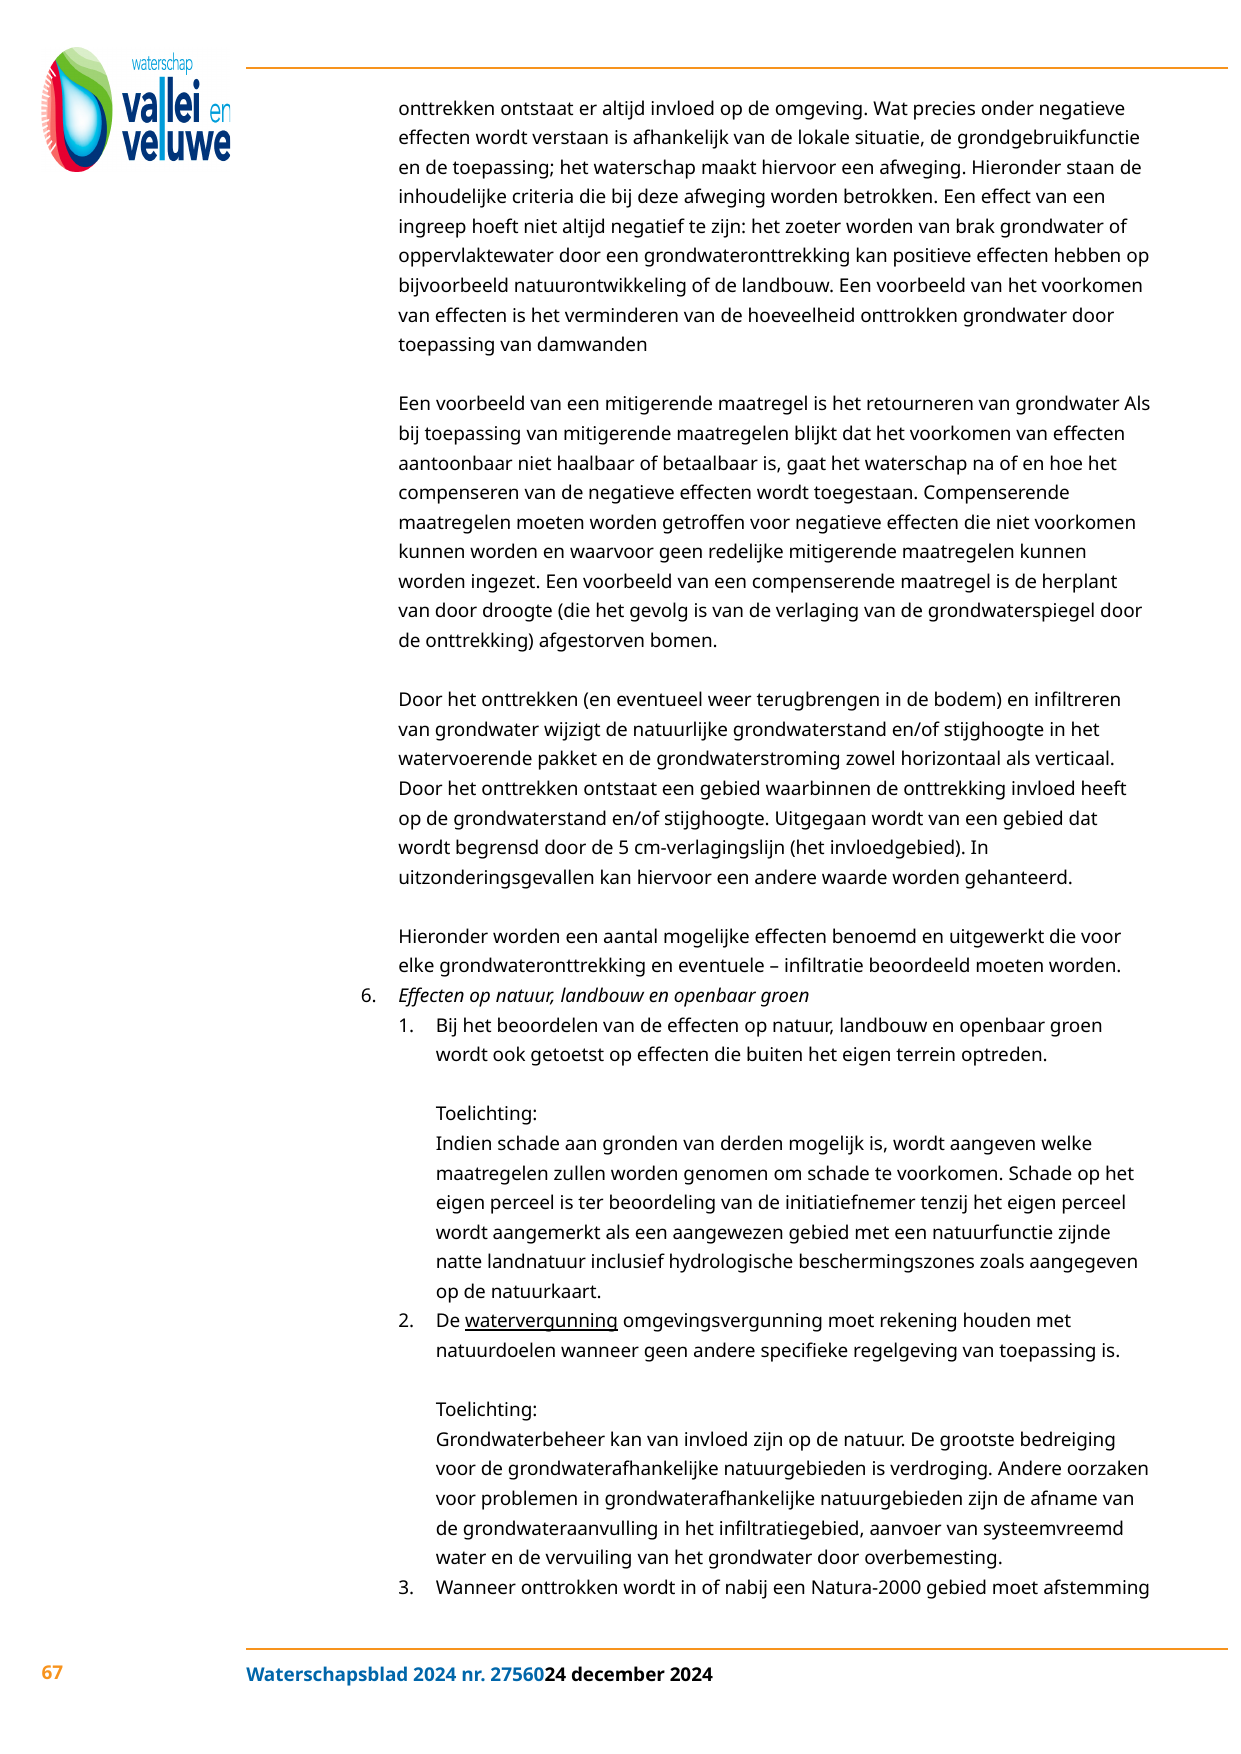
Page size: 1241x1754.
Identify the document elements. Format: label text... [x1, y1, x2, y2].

list onttrekken ontstaat er altijd invloed op de omgeving. Wat precies onder negatieve effecten wordt verstaan is afhankelijk van de lokale situatie, de grondgebruikfunctie en de toepassing; het waterschap maakt hiervoor een afweging. Hieronder staan de inhoudelijke criteria die bij deze afweging worden betrokken. Een effect van een ingreep hoeft niet altijd negatief te zijn: het zoeter worden van brak grondwater of oppervlaktewater door een grondwateronttrekking kan positieve effecten hebben op bijvoorbeeld natuurontwikkeling of de landbouw. Een voorbeeld van het voorkomen van effecten is het verminderen van de hoeveelheid onttrokken grondwater door toepassing van damwanden [361, 95, 1152, 357]
list Toelichting: [398, 1396, 1152, 1422]
list Hieronder worden een aantal mogelijke effecten benoemd en uitgewerkt die voor elke grondwateronttrekking en eventuele – infiltratie beoordeeld moeten worden. [361, 923, 1152, 978]
list Bij het beoordelen van de effecten op natuur, landbouw en openbaar groen wordt ook getoetst op effecten die buiten het eigen terrein optreden. [398, 1012, 1152, 1067]
list Grondwaterbeheer kan van invloed zijn op de natuur. De grootste bedreiging voor de grondwaterafhankelijke natuurgebieden is verdroging. Andere oorzaken voor problemen in grondwaterafhankelijke natuurgebieden zijn de afname van de grondwateraanvulling in het infiltratiegebied, aanvoer van systeemvreemd water en de vervuiling van het grondwater door overbemesting. [398, 1426, 1152, 1570]
list Effecten op natuur, landbouw en openbaar groen [361, 982, 1152, 1008]
picture [41, 47, 231, 172]
list Indien schade aan gronden van derden mogelijk is, wordt aangeven welke maatregelen zullen worden genomen om schade te voorkomen. Schade op het eigen perceel is ter beoordeling van de initiatiefnemer tenzij het eigen perceel wordt aangemerkt als een aangewezen gebied met een natuurfunctie zijnde natte landnatuur inclusief hydrologische beschermingszones zoals aangegeven op de natuurkaart. [398, 1130, 1152, 1304]
list De watervergunning omgevingsvergunning moet rekening houden met natuurdoelen wanneer geen andere specifieke regelgeving van toepassing is. [398, 1308, 1152, 1363]
list Toelichting: [398, 1101, 1152, 1126]
list Een voorbeeld van een mitigerende maatregel is het retourneren van grondwater Als bij toepassing van mitigerende maatregelen blijkt dat het voorkomen van effecten aantoonbaar niet haalbaar of betaalbaar is, gaat het waterschap na of en hoe het compenseren van de negatieve effecten wordt toegestaan. Compenserende maatregelen moeten worden getroffen voor negatieve effecten die niet voorkomen kunnen worden en waarvoor geen redelijke mitigerende maatregelen kunnen worden ingezet. Een voorbeeld van een compenserende maatregel is de herplant van door droogte (die het gevolg is van de verlaging van de grondwaterspiegel door de onttrekking) afgestorven bomen. [361, 391, 1152, 653]
list Wanneer onttrokken wordt in of nabij een Natura-2000 gebied moet afstemming [398, 1574, 1152, 1600]
list Door het onttrekken (en eventueel weer terugbrengen in de bodem) en infiltreren van grondwater wijzigt de natuurlijke grondwaterstand en/of stijghoogte in het watervoerende pakket en de grondwaterstroming zowel horizontaal als verticaal. Door het onttrekken ontstaat een gebied waarbinnen de onttrekking invloed heeft op de grondwaterstand en/of stijghoogte. Uitgegaan wordt van een gebied dat wordt begrensd door de 5 cm-verlagingslijn (het invloedgebied). In uitzonderingsgevallen kan hiervoor een andere waarde worden gehanteerd. [361, 686, 1152, 890]
